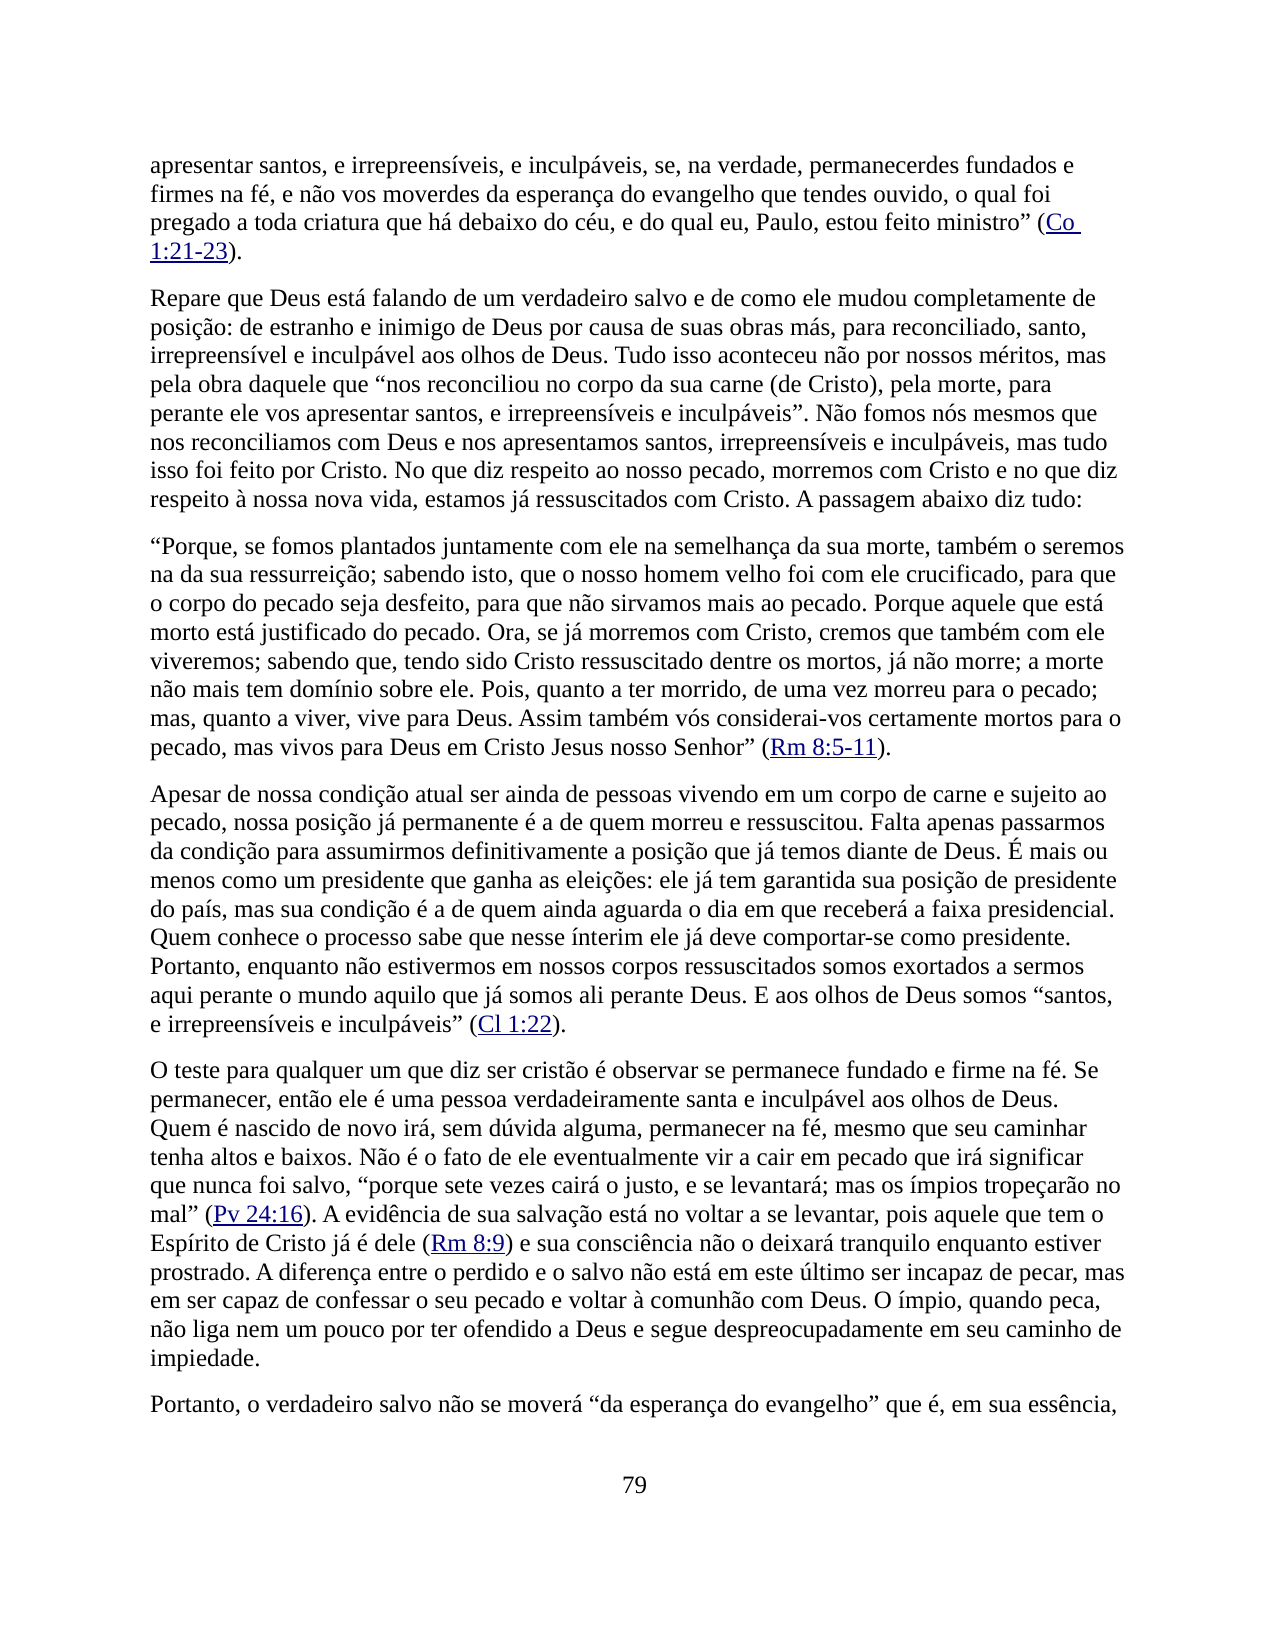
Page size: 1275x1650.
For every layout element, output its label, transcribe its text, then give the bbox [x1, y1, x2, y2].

text Repare que Deus está falando de um verdadeiro salvo e de como ele mudou completamente de posição: de estranho e inimigo de Deus por causa de suas obras más, para reconciliado, santo, irrepreensível e inculpável aos olhos de Deus. Tudo isso aconteceu não por nossos méritos, mas pela obra daquele que “nos reconciliou no corpo da sua carne (de Cristo), pela morte, para perante ele vos apresentar santos, e irrepreensíveis e inculpáveis”. Não fomos nós mesmos que nos reconciliamos com Deus e nos apresentamos santos, irrepreensíveis e inculpáveis, mas tudo isso foi feito por Cristo. No que diz respeito ao nosso pecado, morremos com Cristo e no que diz respeito à nossa nova vida, estamos já ressuscitados com Cristo. A passagem abaixo diz tudo: [150, 283, 1125, 513]
text Portanto, o verdadeiro salvo não se moverá “da esperança do evangelho” que é, em sua essência, [150, 1389, 1125, 1418]
text Apesar de nossa condição atual ser ainda de pessoas vivendo em um corpo de carne e sujeito ao pecado, nossa posição já permanente é a de quem morreu e ressuscitou. Falta apenas passarmos da condição para assumirmos definitivamente a posição que já temos diante de Deus. É mais ou menos como um presidente que ganha as eleições: ele já tem garantida sua posição de presidente do país, mas sua condição é a de quem ainda aguarda o dia em que receberá a faixa presidencial. Quem conhece o processo sabe que nesse ínterim ele já deve comportar-se como presidente. Portanto, enquanto não estivermos em nossos corpos ressuscitados somos exortados a sermos aqui perante o mundo aquilo que já somos ali perante Deus. E aos olhos de Deus somos “santos, e irrepreensíveis e inculpáveis” (Cl 1:22). [150, 779, 1125, 1037]
text O teste para qualquer um que diz ser cristão é observar se permanece fundado e firme na fé. Se permanecer, então ele é uma pessoa verdadeiramente santa e inculpável aos olhos de Deus. Quem é nascido de novo irá, sem dúvida alguma, permanecer na fé, mesmo que seu caminhar tenha altos e baixos. Não é o fato de ele eventualmente vir a cair em pecado que irá significar que nunca foi salvo, “porque sete vezes cairá o justo, e se levantará; mas os ímpios tropeçarão no mal” (Pv 24:16). A evidência de sua salvação está no voltar a se levantar, pois aquele que tem o Espírito de Cristo já é dele (Rm 8:9) e sua consciência não o deixará tranquilo enquanto estiver prostrado. A diferença entre o perdido e o salvo não está em este último ser incapaz de pecar, mas em ser capaz de confessar o seu pecado e voltar à comunhão com Deus. O ímpio, quando peca, não liga nem um pouco por ter ofendido a Deus e segue despreocupadamente em seu caminho de impiedade. [150, 1055, 1125, 1372]
text “Porque, se fomos plantados juntamente com ele na semelhança da sua morte, também o seremos na da sua ressurreição; sabendo isto, que o nosso homem velho foi com ele crucificado, para que o corpo do pecado seja desfeito, para que não sirvamos mais ao pecado. Porque aquele que está morto está justificado do pecado. Ora, se já morremos com Cristo, cremos que também com ele viveremos; sabendo que, tendo sido Cristo ressuscitado dentre os mortos, já não morre; a morte não mais tem domínio sobre ele. Pois, quanto a ter morrido, de uma vez morreu para o pecado; mas, quanto a viver, vive para Deus. Assim também vós considerai-vos certamente mortos para o pecado, mas vivos para Deus em Cristo Jesus nosso Senhor” (Rm 8:5-11). [150, 531, 1125, 761]
text apresentar santos, e irrepreensíveis, e inculpáveis, se, na verdade, permanecerdes fundados e firmes na fé, e não vos moverdes da esperança do evangelho que tendes ouvido, o qual foi pregado a toda criatura que há debaixo do céu, e do qual eu, Paulo, estou feito ministro” (Co 1:21-23). [150, 150, 1125, 265]
